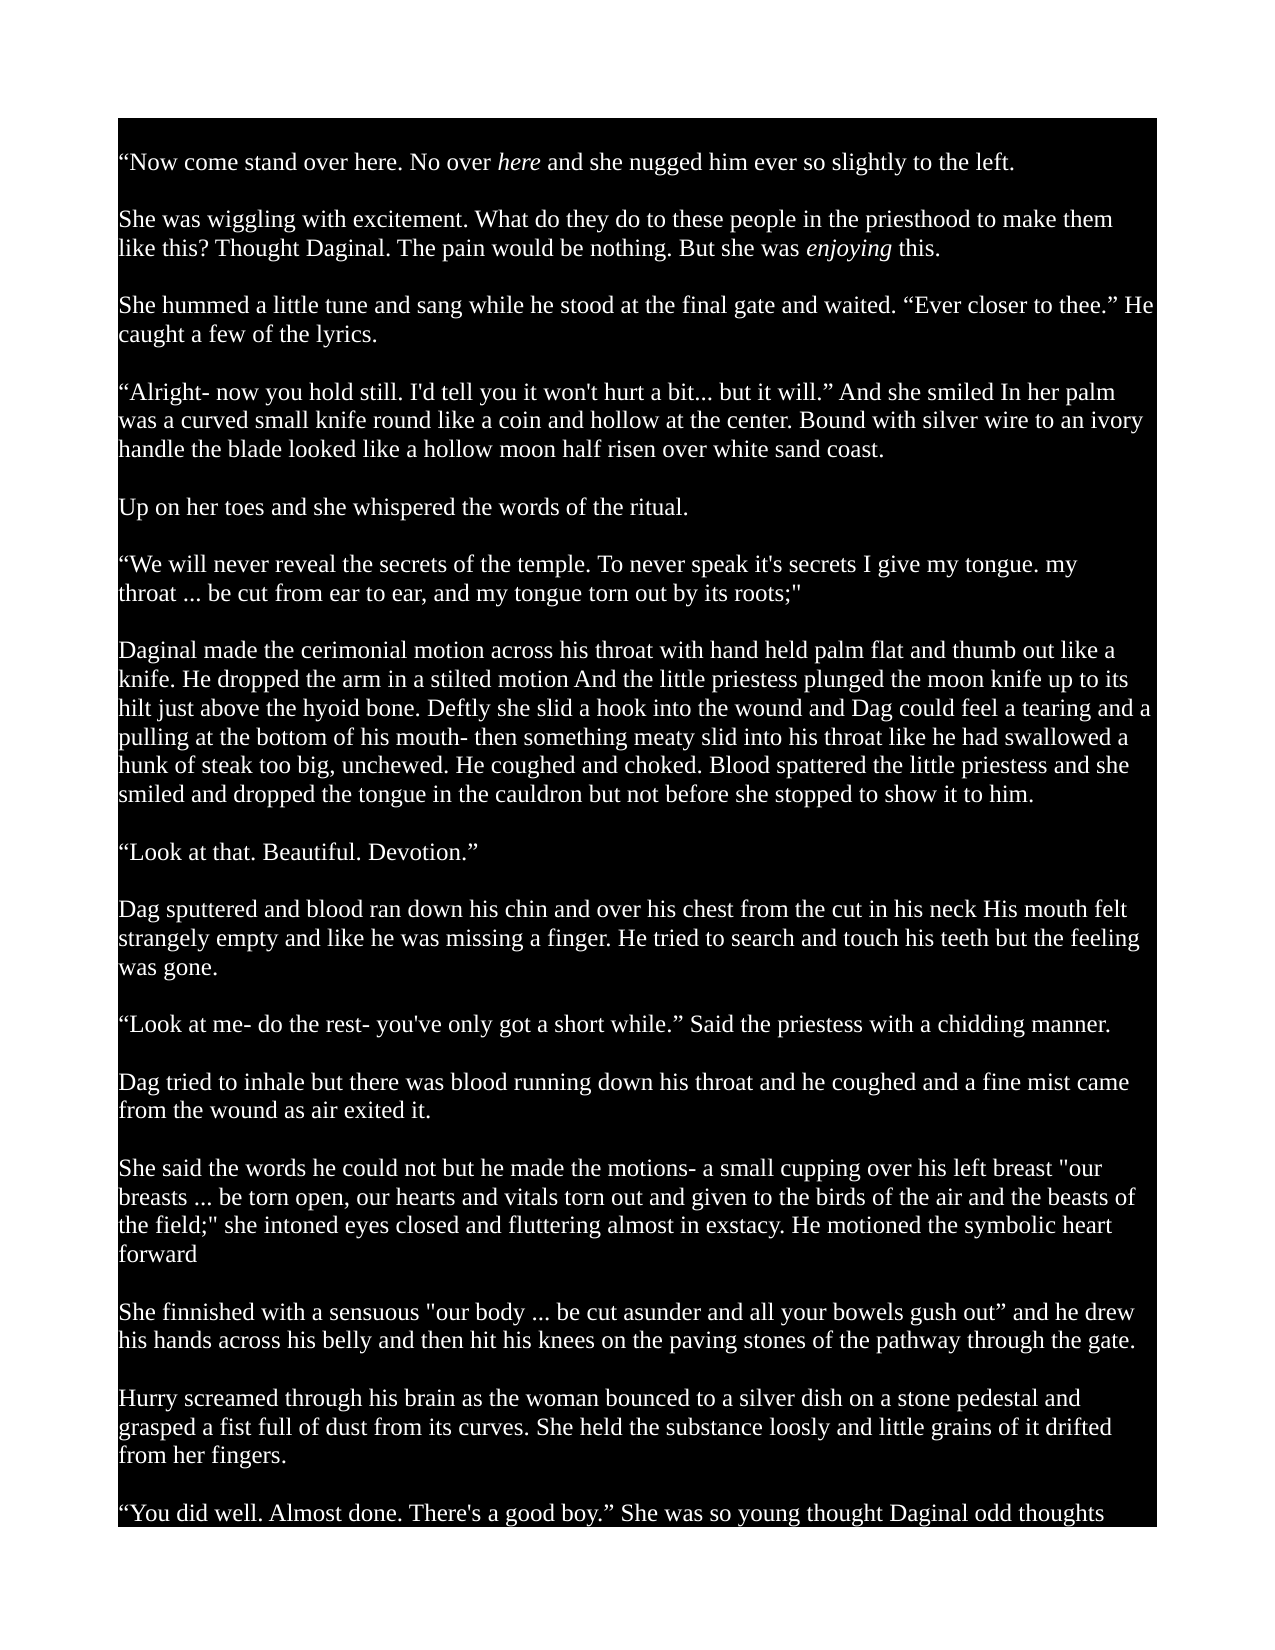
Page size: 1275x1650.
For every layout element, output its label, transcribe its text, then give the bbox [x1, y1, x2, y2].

text She hummed a little tune and sang while he stood at the final gate and waited. “Ever closer to thee.” He caught a few of the lyrics. “Alright- now you hold still. I'd tell you it won't hurt a bit... but it will.” And she smiled In her palm was a curved small knife round like a coin and hollow at the center. Bound with silver wire to an ivory handle the blade looked like a hollow moon half risen over white sand coast. [118, 291, 1157, 463]
text Up on her toes and she whispered the words of the ritual. “We will never reveal the secrets of the temple. To never speak it's secrets I give my tongue. my throat ... be cut from ear to ear, and my tongue torn out by its roots;" [118, 492, 1157, 607]
text She said the words he could not but he made the motions- a small cupping over his left breast "our breasts ... be torn open, our hearts and vitals torn out and given to the birds of the air and the beasts of the field;" she intoned eyes closed and fluttering almost in exstacy. He motioned the symbolic heart forward [118, 1153, 1157, 1268]
text She finnished with a sensuous "our body ... be cut asunder and all your bowels gush out” and he drew his hands across his belly and then hit his knees on the paving stones of the pathway through the gate. [118, 1297, 1157, 1354]
text “You did well. Almost done. There's a good boy.” She was so young thought Daginal odd thoughts [118, 1498, 1157, 1527]
text Hurry screamed through his brain as the woman bounced to a silver dish on a stone pedestal and grasped a fist full of dust from its curves. She held the substance loosly and little grains of it drifted from her fingers. [118, 1383, 1157, 1469]
text “Look at me- do the rest- you've only got a short while.” Said the priestess with a chidding manner. Dag tried to inhale but there was blood running down his throat and he coughed and a fine mist came from the wound as air exited it. [118, 1009, 1157, 1124]
text She was wiggling with excitement. What do they do to these people in the priesthood to make them like this? Thought Daginal. The pain would be nothing. But she was enjoying this. [118, 204, 1157, 262]
text Daginal made the cerimonial motion across his throat with hand held palm flat and thumb out like a knife. He dropped the arm in a stilted motion And the little priestess plunged the moon knife up to its hilt just above the hyoid bone. Deftly she slid a hook into the wound and Dag could feel a tearing and a pulling at the bottom of his mouth- then something meaty slid into his throat like he had swallowed a hunk of steak too big, unchewed. He coughed and choked. Blood spattered the little priestess and she smiled and dropped the tongue in the cauldron but not before she stopped to show it to him. “Look at that. Beautiful. Devotion.” Dag sputtered and blood ran down his chin and over his chest from the cut in his neck His mouth felt strangely empty and like he was missing a finger. He tried to search and touch his teeth but the feeling was gone. [118, 636, 1157, 981]
text “Now come stand over here. No over here and she nugged him ever so slightly to the left. [118, 147, 1157, 176]
